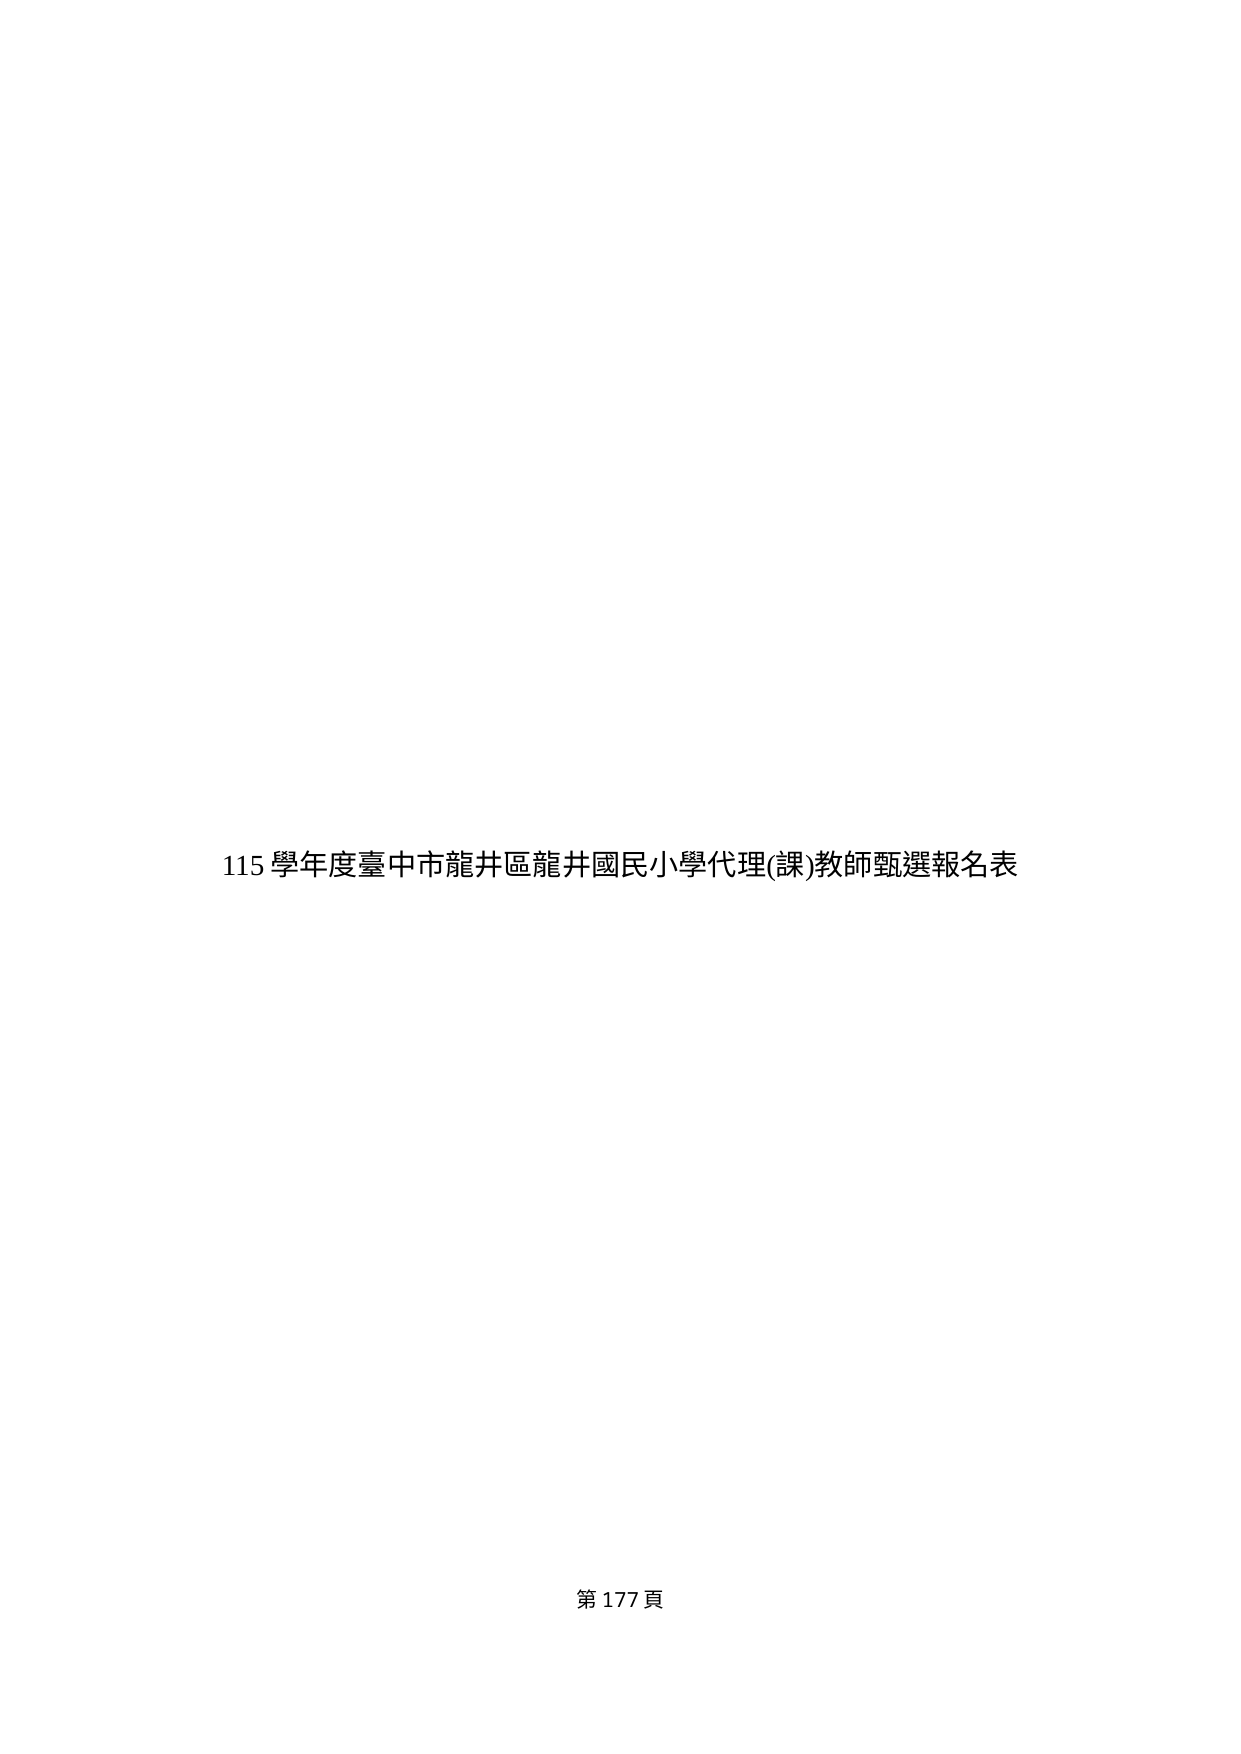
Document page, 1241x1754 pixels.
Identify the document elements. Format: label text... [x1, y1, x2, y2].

text 115學年度臺中市龍井區龍井國民小學代理(課)教師甄選報名表 [118, 821, 1122, 883]
